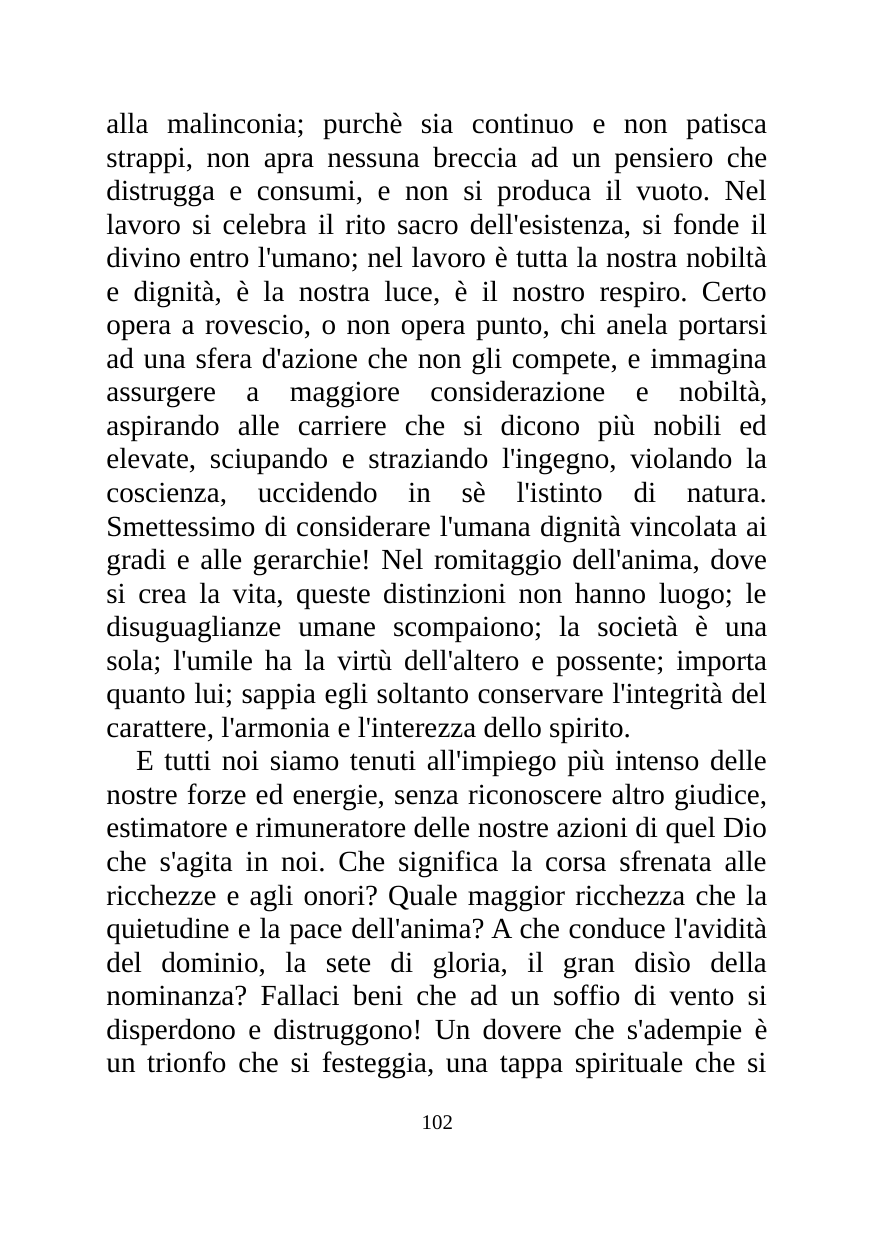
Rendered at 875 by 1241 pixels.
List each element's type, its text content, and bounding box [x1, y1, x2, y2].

text alla malinconia; purchè sia continuo e non patisca strappi, non apra nessuna breccia ad un pensiero che distrugga e consumi, e non si produca il vuoto. Nel lavoro si celebra il rito sacro dell'esistenza, si fonde il divino entro l'umano; nel lavoro è tutta la nostra nobiltà e dignità, è la nostra luce, è il nostro respiro. Certo opera a rovescio, o non opera punto, chi anela portarsi ad una sfera d'azione che non gli compete, e immagina assurgere a maggiore considerazione e nobiltà, aspirando alle carriere che si dicono più nobili ed elevate, sciupando e straziando l'ingegno, violando la coscienza, uccidendo in sè l'istinto di natura. Smettessimo di considerare l'umana dignità vincolata ai gradi e alle gerarchie! Nel romitaggio dell'anima, dove si crea la vita, queste distinzioni non hanno luogo; le disuguaglianze umane scompaiono; la società è una sola; l'umile ha la virtù dell'altero e possente; importa quanto lui; sappia egli soltanto conservare l'integrità del carattere, l'armonia e l'interezza dello spirito. [106, 106, 768, 743]
text E tutti noi siamo tenuti all'impiego più intenso delle nostre forze ed energie, senza riconoscere altro giudice, estimatore e rimuneratore delle nostre azioni di quel Dio che s'agita in noi. Che significa la corsa sfrenata alle ricchezze e agli onori? Quale maggior ricchezza che la quietudine e la pace dell'anima? A che conduce l'avidità del dominio, la sete di gloria, il gran disìo della nominanza? Fallaci beni che ad un soffio di vento si disperdono e distruggono! Un dovere che s'adempie è un trionfo che si festeggia, una tappa spirituale che si [106, 743, 768, 1079]
